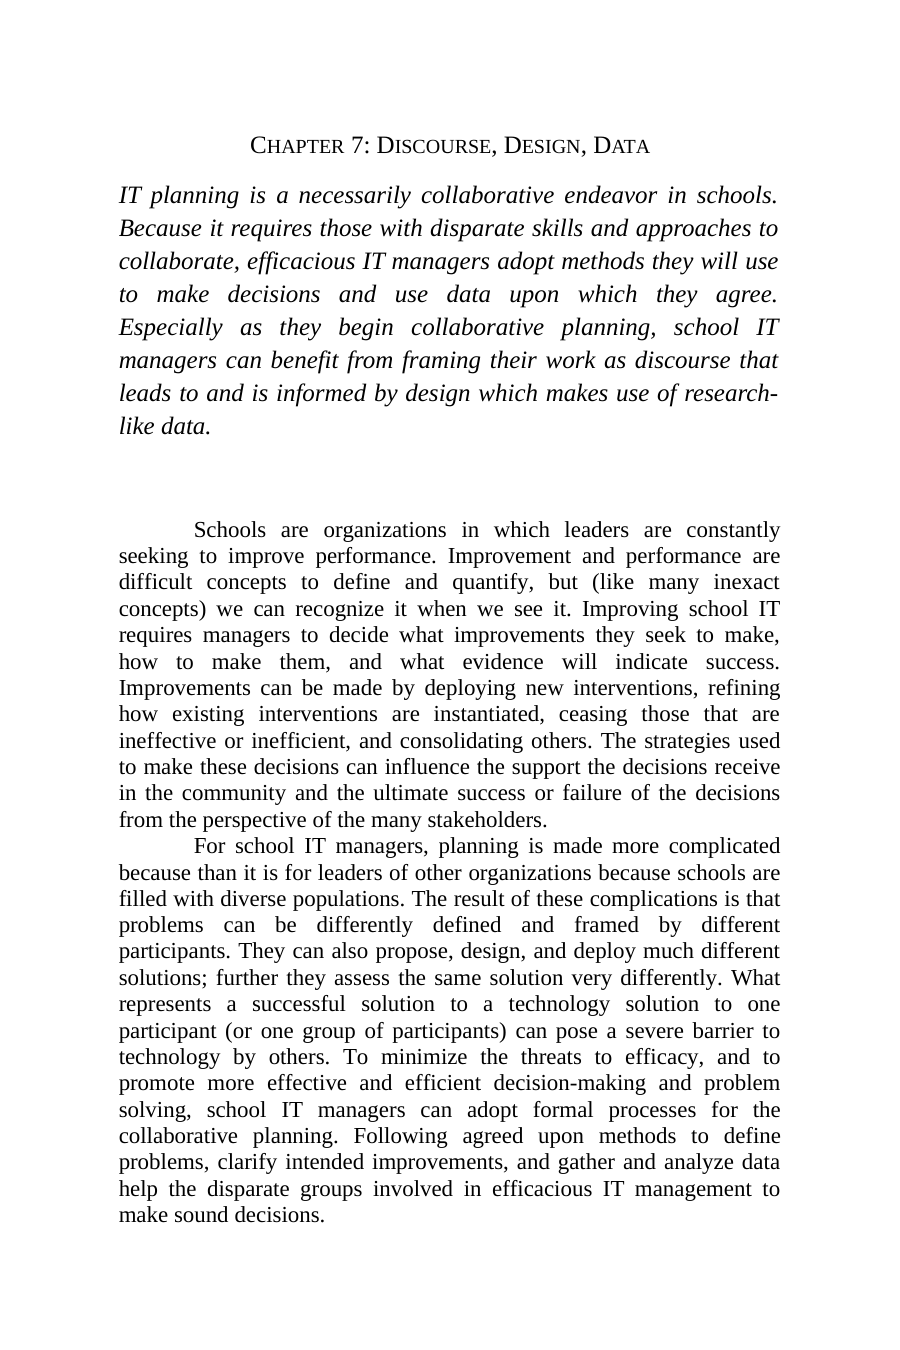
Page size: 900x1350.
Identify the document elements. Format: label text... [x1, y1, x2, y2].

text For school IT managers, planning is made more complicated because than it is for leaders of other organizations because schools are filled with diverse populations. The result of these complications is that problems can be differently defined and framed by different participants. They can also propose, design, and deploy much different solutions; further they assess the same solution very differently. What represents a successful solution to a technology solution to one participant (or one group of participants) can pose a severe barrier to technology by others. To minimize the threats to efficacy, and to promote more effective and efficient decision-making and problem solving, school IT managers can adopt formal processes for the collaborative planning. Following agreed upon methods to define problems, clarify intended improvements, and gather and analyze data help the disparate groups involved in efficacious IT management to make sound decisions. [118, 832, 781, 1227]
text Schools are organizations in which leaders are constantly seeking to improve performance. Improvement and performance are difficult concepts to define and quantify, but (like many inexact concepts) we can recognize it when we see it. Improving school IT requires managers to decide what improvements they seek to make, how to make them, and what evidence will indicate success. Improvements can be made by deploying new interventions, refining how existing interventions are instantiated, ceasing those that are ineffective or inefficient, and consolidating others. The strategies used to make these decisions can influence the support the decisions receive in the community and the ultimate success or failure of the decisions from the perspective of the many stakeholders. [118, 516, 781, 832]
subtitle Chapter 7: Discourse, Design, Data [118, 130, 781, 159]
text IT planning is a necessarily collaborative endeavor in schools. Because it requires those with disparate skills and approaches to collaborate, efficacious IT managers adopt methods they will use to make decisions and use data upon which they agree. Especially as they begin collaborative planning, school IT managers can benefit from framing their work as discourse that leads to and is informed by design which makes use of research-like data. [118, 180, 781, 440]
